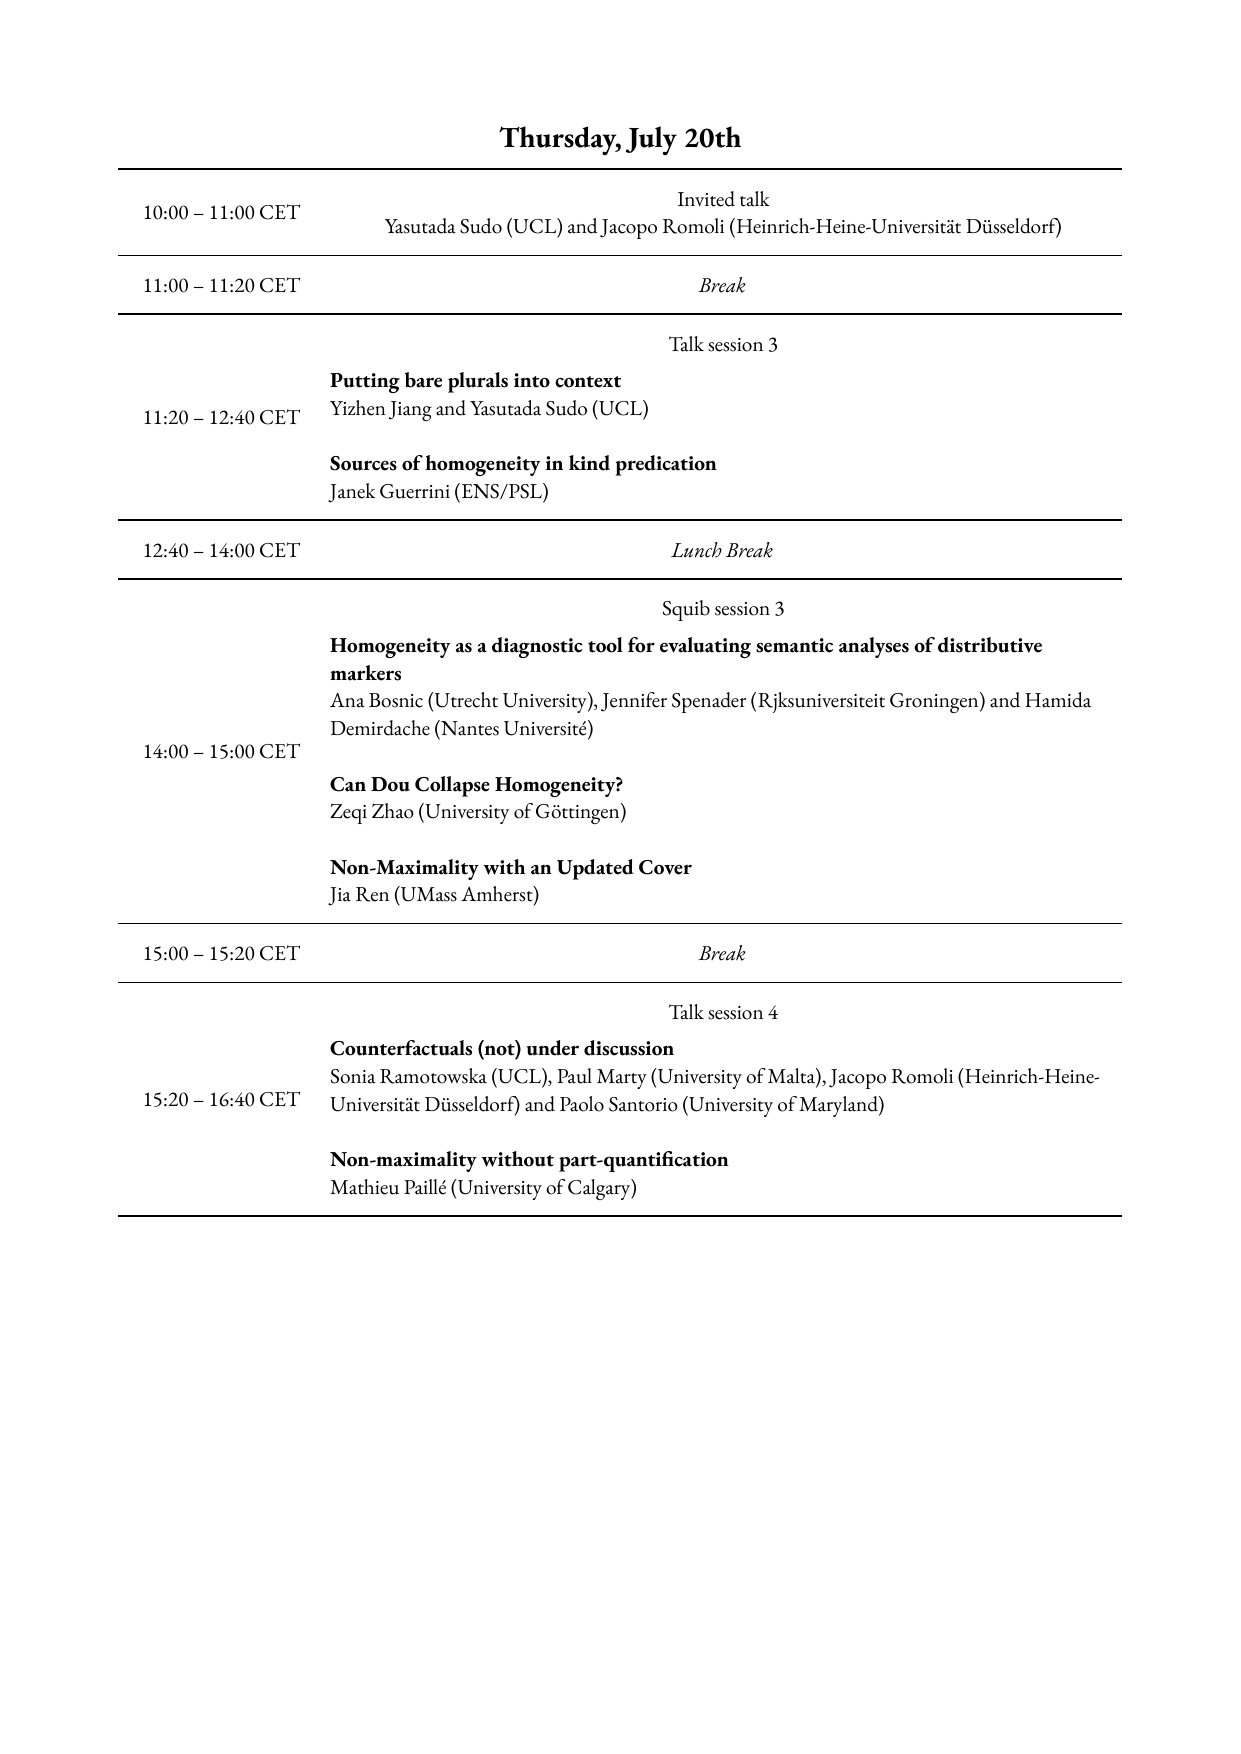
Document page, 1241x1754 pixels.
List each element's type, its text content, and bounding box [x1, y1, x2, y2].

table_cell 12:40 – 14:00 CET [118, 521, 324, 578]
table_cell Break [324, 256, 1122, 313]
table_cell Squib session 3 Homogeneity as a diagnostic tool for evaluating semantic analyses of distributive markers Ana Bosnic (Utrecht University), Jennifer Spenader (Rjksuniversiteit Groningen) and Hamida Demirdache (Nantes Université) Can Dou Collapse Homogeneity? Zeqi Zhao (University of Göttingen) Non-Maximality with an Updated Cover Jia Ren (UMass Amherst) [324, 580, 1122, 923]
table_header Invited talk Yasutada Sudo (UCL) and Jacopo Romoli (Heinrich-Heine-Universität Düsseldorf) [324, 170, 1122, 254]
table_cell 11:20 – 12:40 CET [118, 315, 324, 519]
table_cell 15:20 – 16:40 CET [118, 983, 324, 1215]
table_cell Lunch Break [324, 521, 1122, 578]
table_cell Talk session 4 Counterfactuals (not) under discussion Sonia Ramotowska (UCL), Paul Marty (University of Malta), Jacopo Romoli (Heinrich-Heine-Universität Düsseldorf) and Paolo Santorio (University of Maryland) Non-maximality without part-quantification Mathieu Paillé (University of Calgary) [324, 983, 1122, 1215]
table_cell 15:00 – 15:20 CET [118, 924, 324, 981]
table_cell Break [324, 924, 1122, 981]
table_cell 14:00 – 15:00 CET [118, 580, 324, 923]
subtitle Thursday, July 20th [118, 118, 1122, 156]
table_cell 11:00 – 11:20 CET [118, 256, 324, 313]
table_cell Talk session 3 Putting bare plurals into context Yizhen Jiang and Yasutada Sudo (UCL) Sources of homogeneity in kind predication Janek Guerrini (ENS/PSL) [324, 315, 1122, 519]
table_header 10:00 – 11:00 CET [118, 170, 324, 254]
